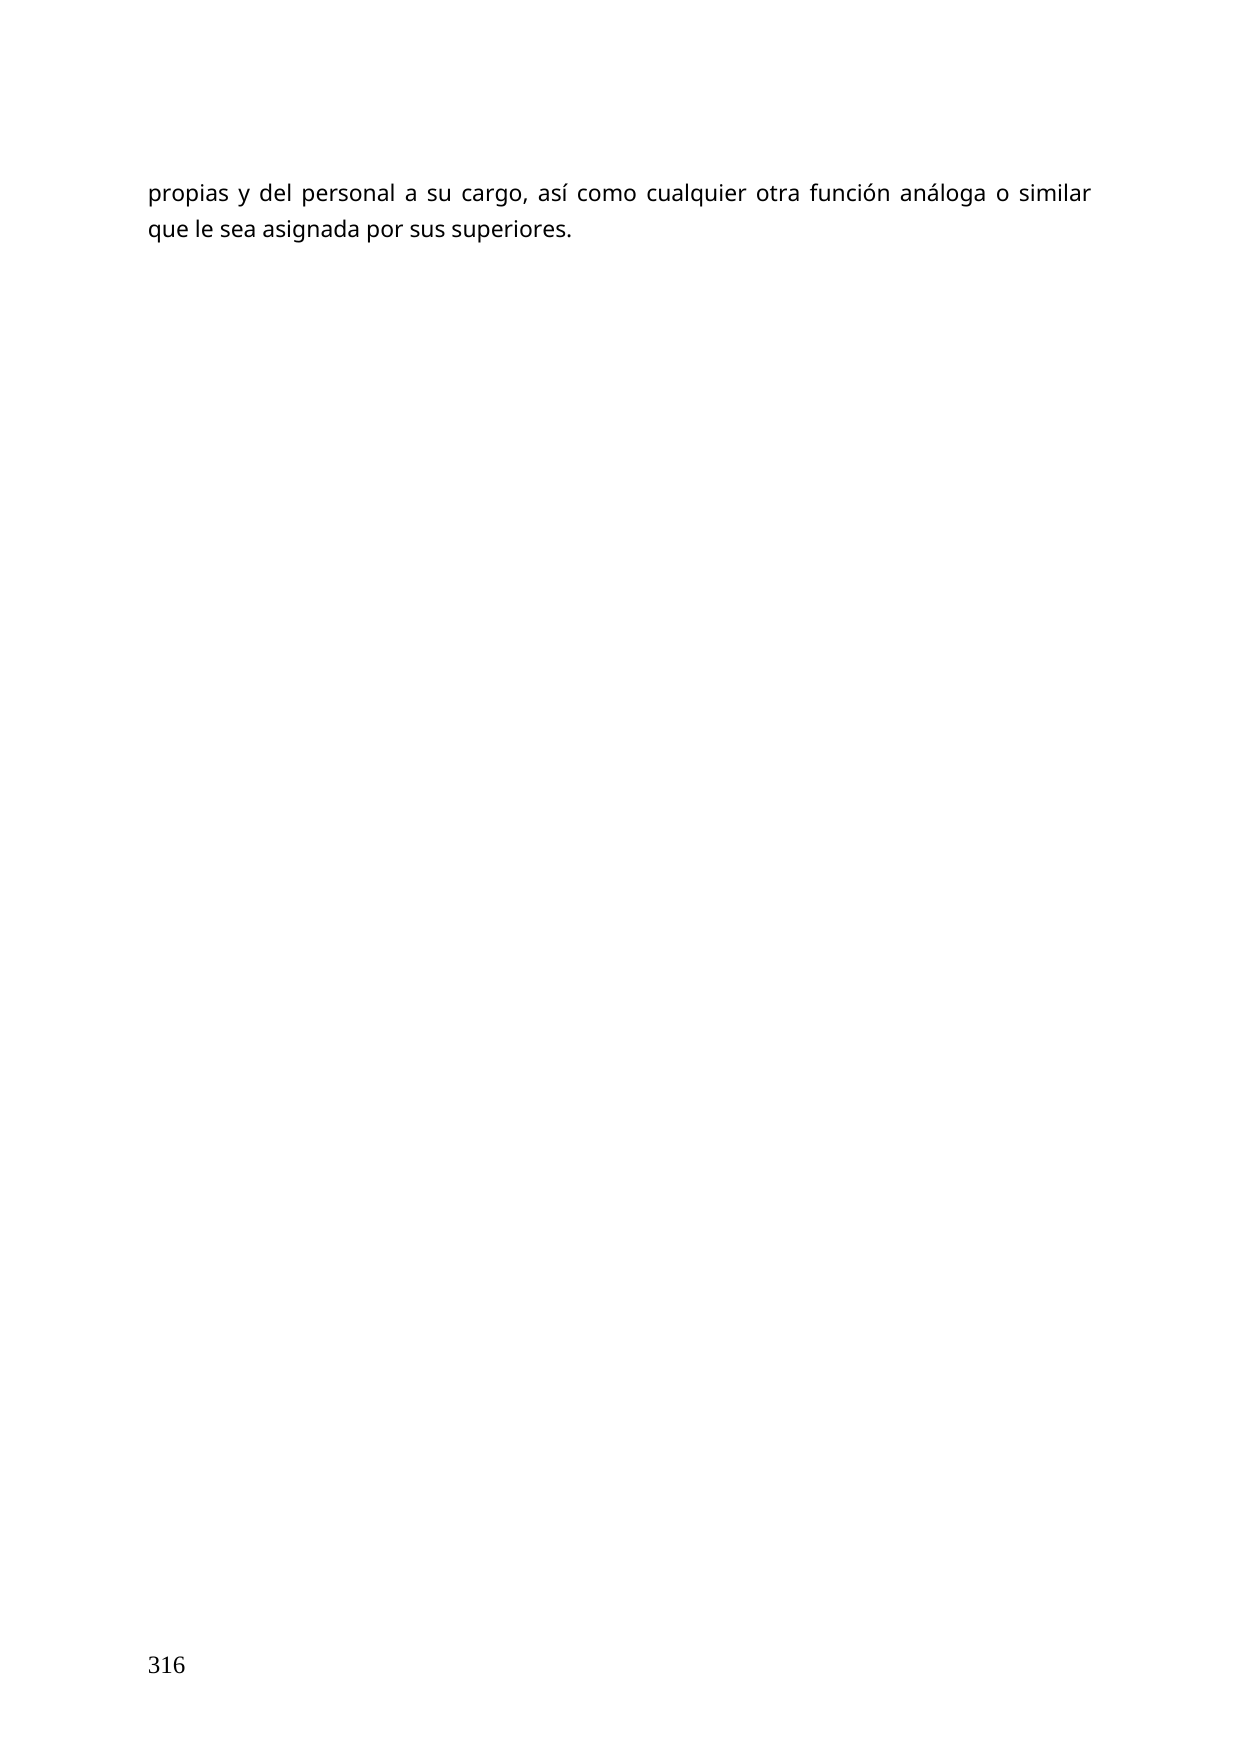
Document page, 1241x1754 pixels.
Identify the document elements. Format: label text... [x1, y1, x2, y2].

text propias y del personal a su cargo, así como cualquier otra función análoga o similar que le sea asignada por sus superiores. [148, 177, 1092, 244]
